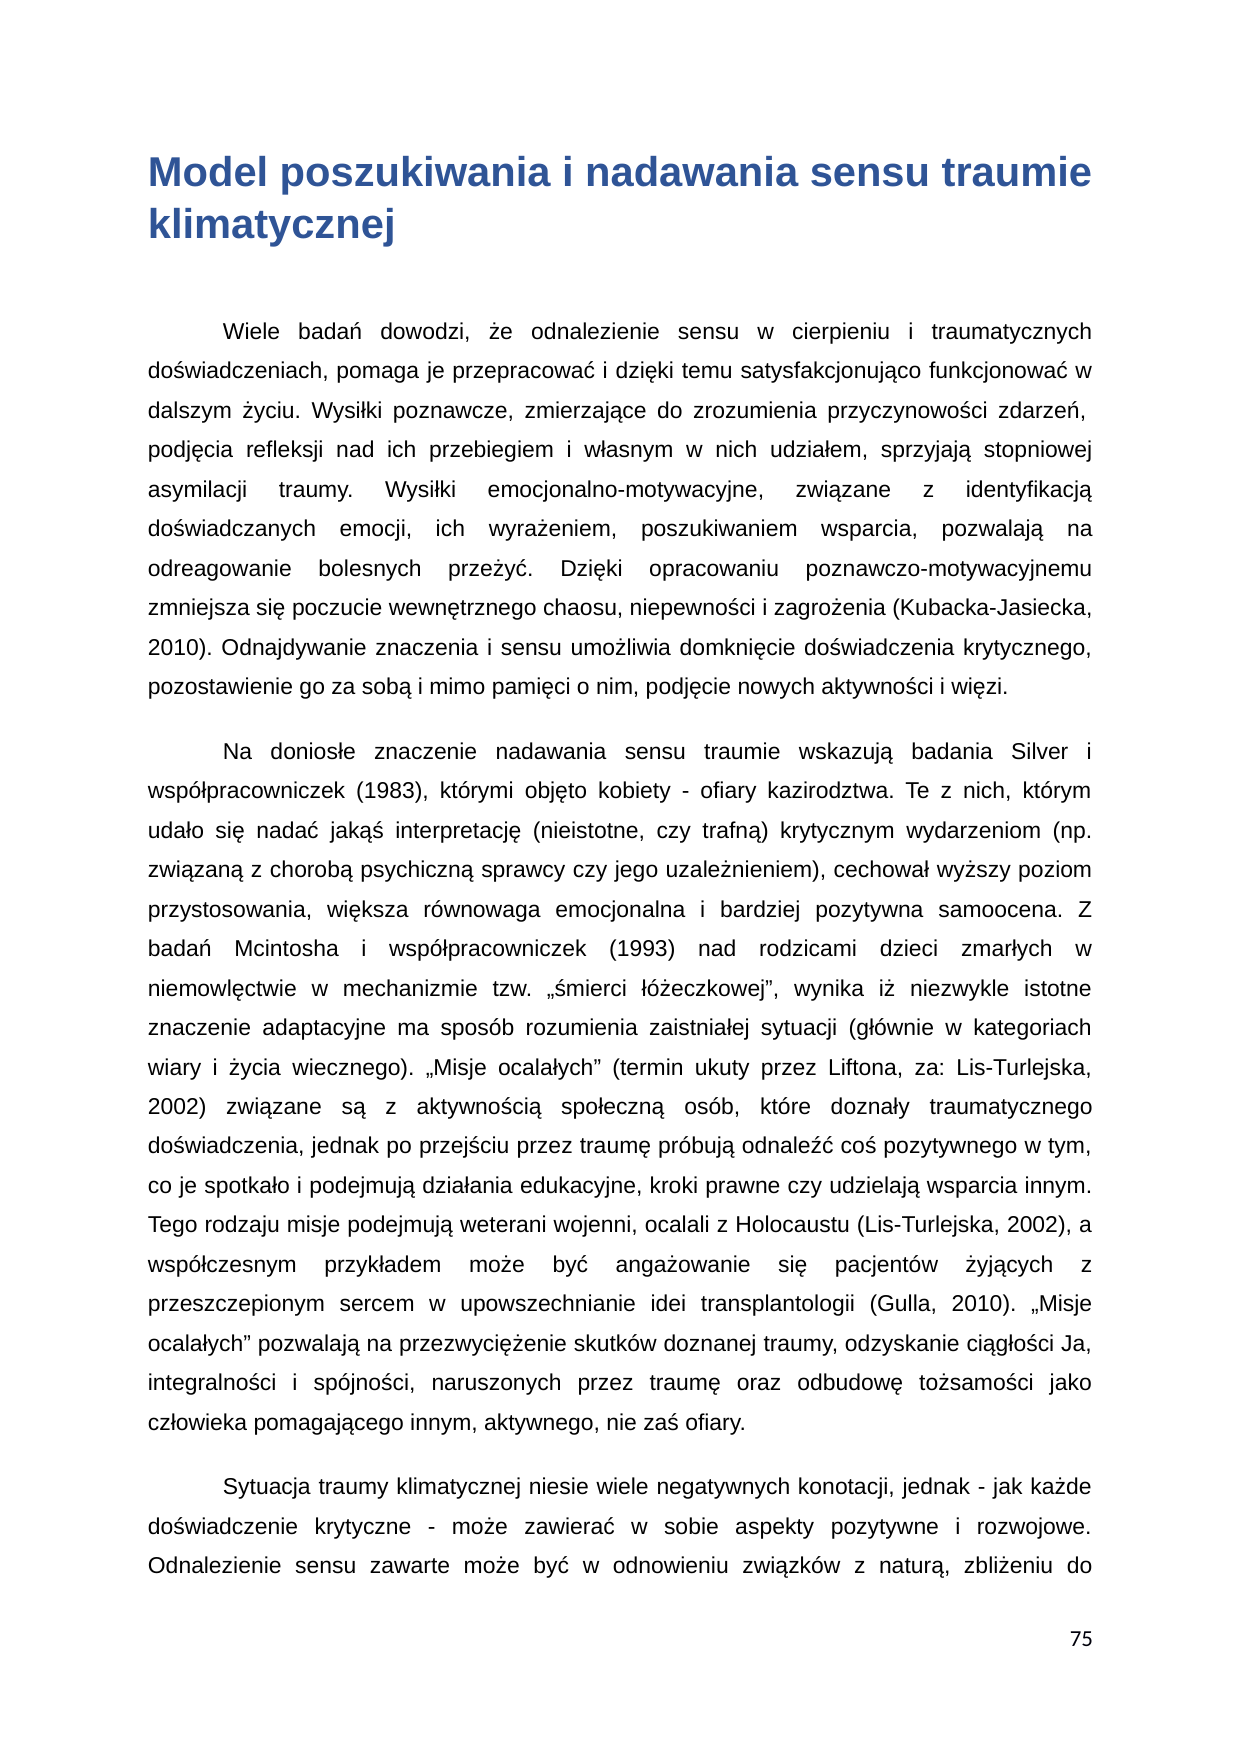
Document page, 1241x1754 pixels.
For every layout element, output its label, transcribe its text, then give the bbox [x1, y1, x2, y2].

text Sytuacja traumy klimatycznej niesie wiele negatywnych konotacji, jednak - jak każde doświadczenie krytyczne - może zawierać w sobie aspekty pozytywne i rozwojowe. Odnalezienie sensu zawarte może być w odnowieniu związków z naturą, zbliżeniu do [148, 1473, 1093, 1579]
text Na doniosłe znaczenie nadawania sensu traumie wskazują badania Silver i współpracowniczek (1983), którymi objęto kobiety - ofiary kazirodztwa. Te z nich, którym udało się nadać jakąś interpretację (nieistotne, czy trafną) krytycznym wydarzeniom (np. związaną z chorobą psychiczną sprawcy czy jego uzależnieniem), cechował wyższy poziom przystosowania, większa równowaga emocjonalna i bardziej pozytywna samoocena. Z badań Mcintosha i współpracowniczek (1993) nad rodzicami dzieci zmarłych w niemowlęctwie w mechanizmie tzw. „śmierci łóżeczkowej”, wynika iż niezwykle istotne znaczenie adaptacyjne ma sposób rozumienia zaistniałej sytuacji (głównie w kategoriach wiary i życia wiecznego). „Misje ocalałych” (termin ukuty przez Liftona, za: Lis-Turlejska, 2002) związane są z aktywnością społeczną osób, które doznały traumatycznego doświadczenia, jednak po przejściu przez traumę próbują odnaleźć coś pozytywnego w tym, co je spotkało i podejmują działania edukacyjne, kroki prawne czy udzielają wsparcia innym. Tego rodzaju misje podejmują weterani wojenni, ocalali z Holocaustu (Lis-Turlejska, 2002), a współczesnym przykładem może być angażowanie się pacjentów żyjących z przeszczepionym sercem w upowszechnianie idei transplantologii (Gulla, 2010). „Misje ocalałych” pozwalają na przezwyciężenie skutków doznanej traumy, odzyskanie ciągłości Ja, integralności i spójności, naruszonych przez traumę oraz odbudowę tożsamości jako człowieka pomagającego innym, aktywnego, nie zaś ofiary. [148, 738, 1093, 1435]
text Wiele badań dowodzi, że odnalezienie sensu w cierpieniu i traumatycznych doświadczeniach, pomaga je przepracować i dzięki temu satysfakcjonująco funkcjonować w dalszym życiu. Wysiłki poznawcze, zmierzające do zrozumienia przyczynowości zdarzeń, podjęcia refleksji nad ich przebiegiem i własnym w nich udziałem, sprzyjają stopniowej asymilacji traumy. Wysiłki emocjonalno-motywacyjne, związane z identyfikacją doświadczanych emocji, ich wyrażeniem, poszukiwaniem wsparcia, pozwalają na odreagowanie bolesnych przeżyć. Dzięki opracowaniu poznawczo-motywacyjnemu zmniejsza się poczucie wewnętrznego chaosu, niepewności i zagrożenia (Kubacka-Jasiecka, 2010). Odnajdywanie znaczenia i sensu umożliwia domknięcie doświadczenia krytycznego, pozostawienie go za sobą i mimo pamięci o nim, podjęcie nowych aktywności i więzi. [148, 318, 1093, 699]
subtitle Model poszukiwania i nadawania sensu traumie klimatycznej [148, 148, 1093, 247]
